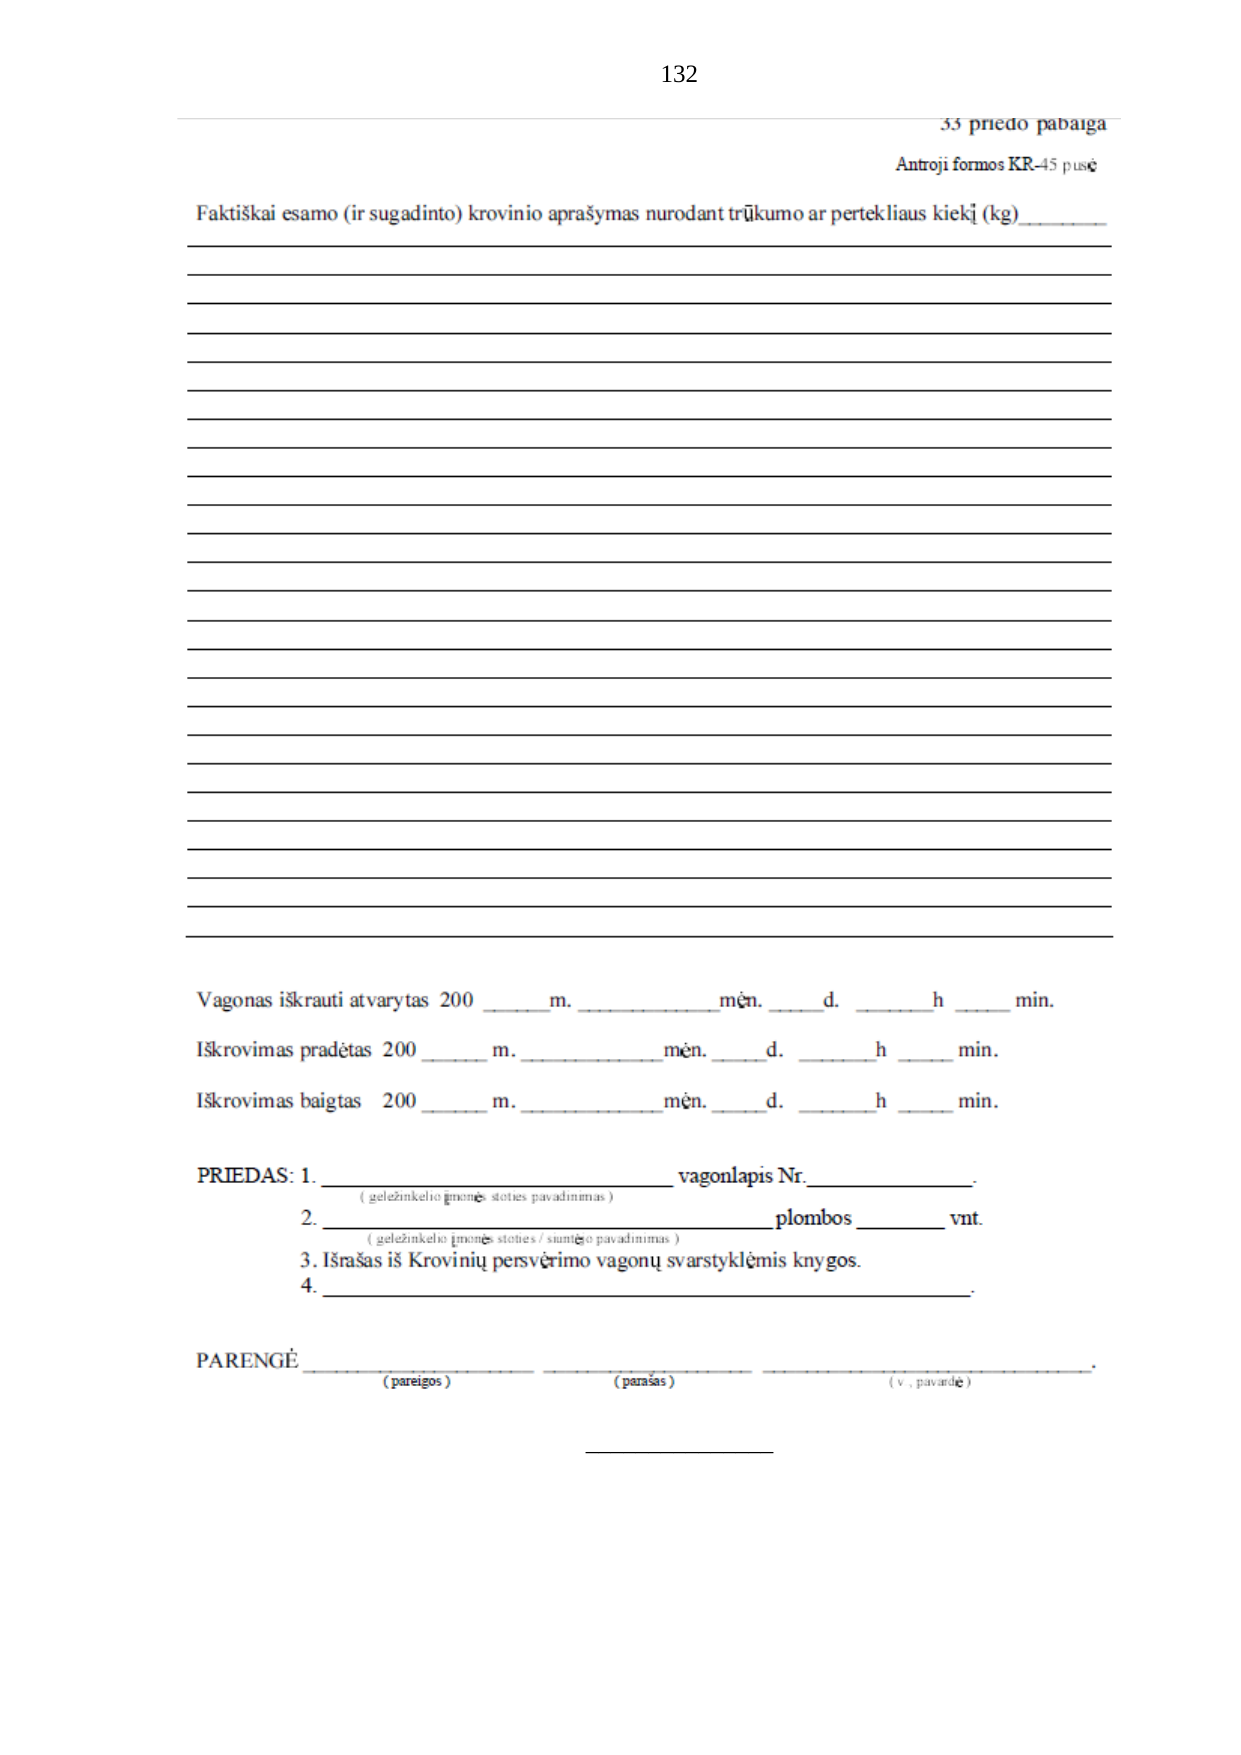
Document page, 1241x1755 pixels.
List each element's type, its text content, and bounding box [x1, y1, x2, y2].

text _______________ [177, 1427, 1181, 1455]
